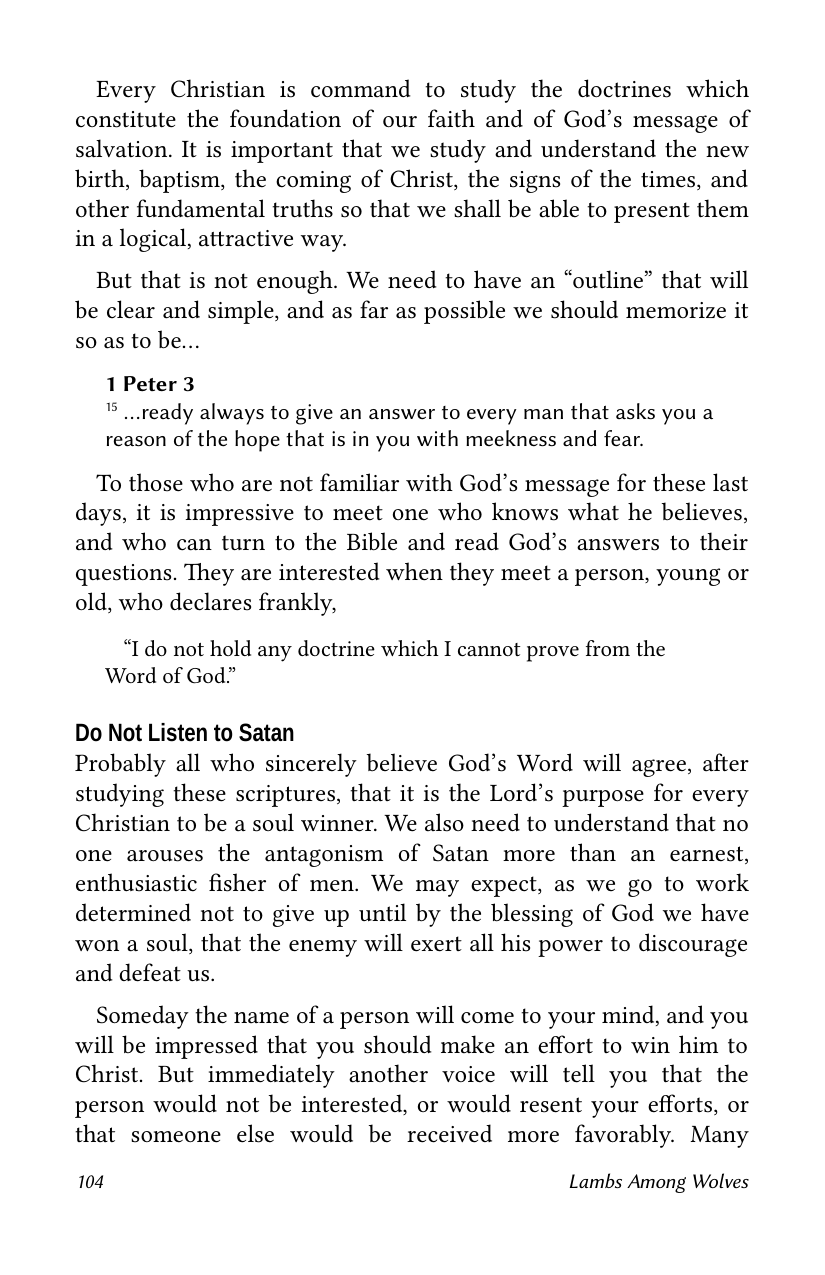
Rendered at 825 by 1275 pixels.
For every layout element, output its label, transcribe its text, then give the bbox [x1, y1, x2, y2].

text Someday the name of a person will come to your mind, and you will be impressed that you should make an effort to win him to Christ. But immediately another voice will tell you that the person would not be interested, or would resent your efforts, or that someone else would be received more favorably. Many [75, 1001, 750, 1149]
text But that is not enough. We need to have an “outline” that will be clear and simple, and as far as possible we should memorize it so as to be... [75, 266, 750, 355]
text “I do not hold any doctrine which I cannot prove from the Word of God.” [105, 636, 720, 689]
text Probably all who sincerely believe God’s Word will agree, after studying these scriptures, that it is the Lord’s purpose for every Christian to be a soul winner. We also need to understand that no one arouses the antagonism of Satan more than an earnest, enthusiastic fisher of men. We may expect, as we go to work determined not to give up until by the blessing of God we have won a soul, that the enemy will exert all his power to discourage and defeat us. [75, 749, 750, 987]
subtitle Do Not Listen to Satan [75, 718, 750, 746]
text Every Christian is command to study the doctrines which constitute the foundation of our faith and of God’s message of salvation. It is important that we study and understand the new birth, baptism, the coming of Christ, the signs of the times, and other fundamental truths so that we shall be able to present them in a logical, attractive way. [75, 75, 750, 253]
text 1 Peter 3 [105, 371, 750, 397]
text 15 ...ready always to give an answer to every man that asks you a reason of the hope that is in you with meekness and fear. [105, 399, 720, 452]
text To those who are not familiar with God’s message for these last days, it is impressive to meet one who knows what he believes, and who can turn to the Bible and read God’s answers to their questions. They are interested when they meet a person, young or old, who declares frankly, [75, 468, 750, 617]
